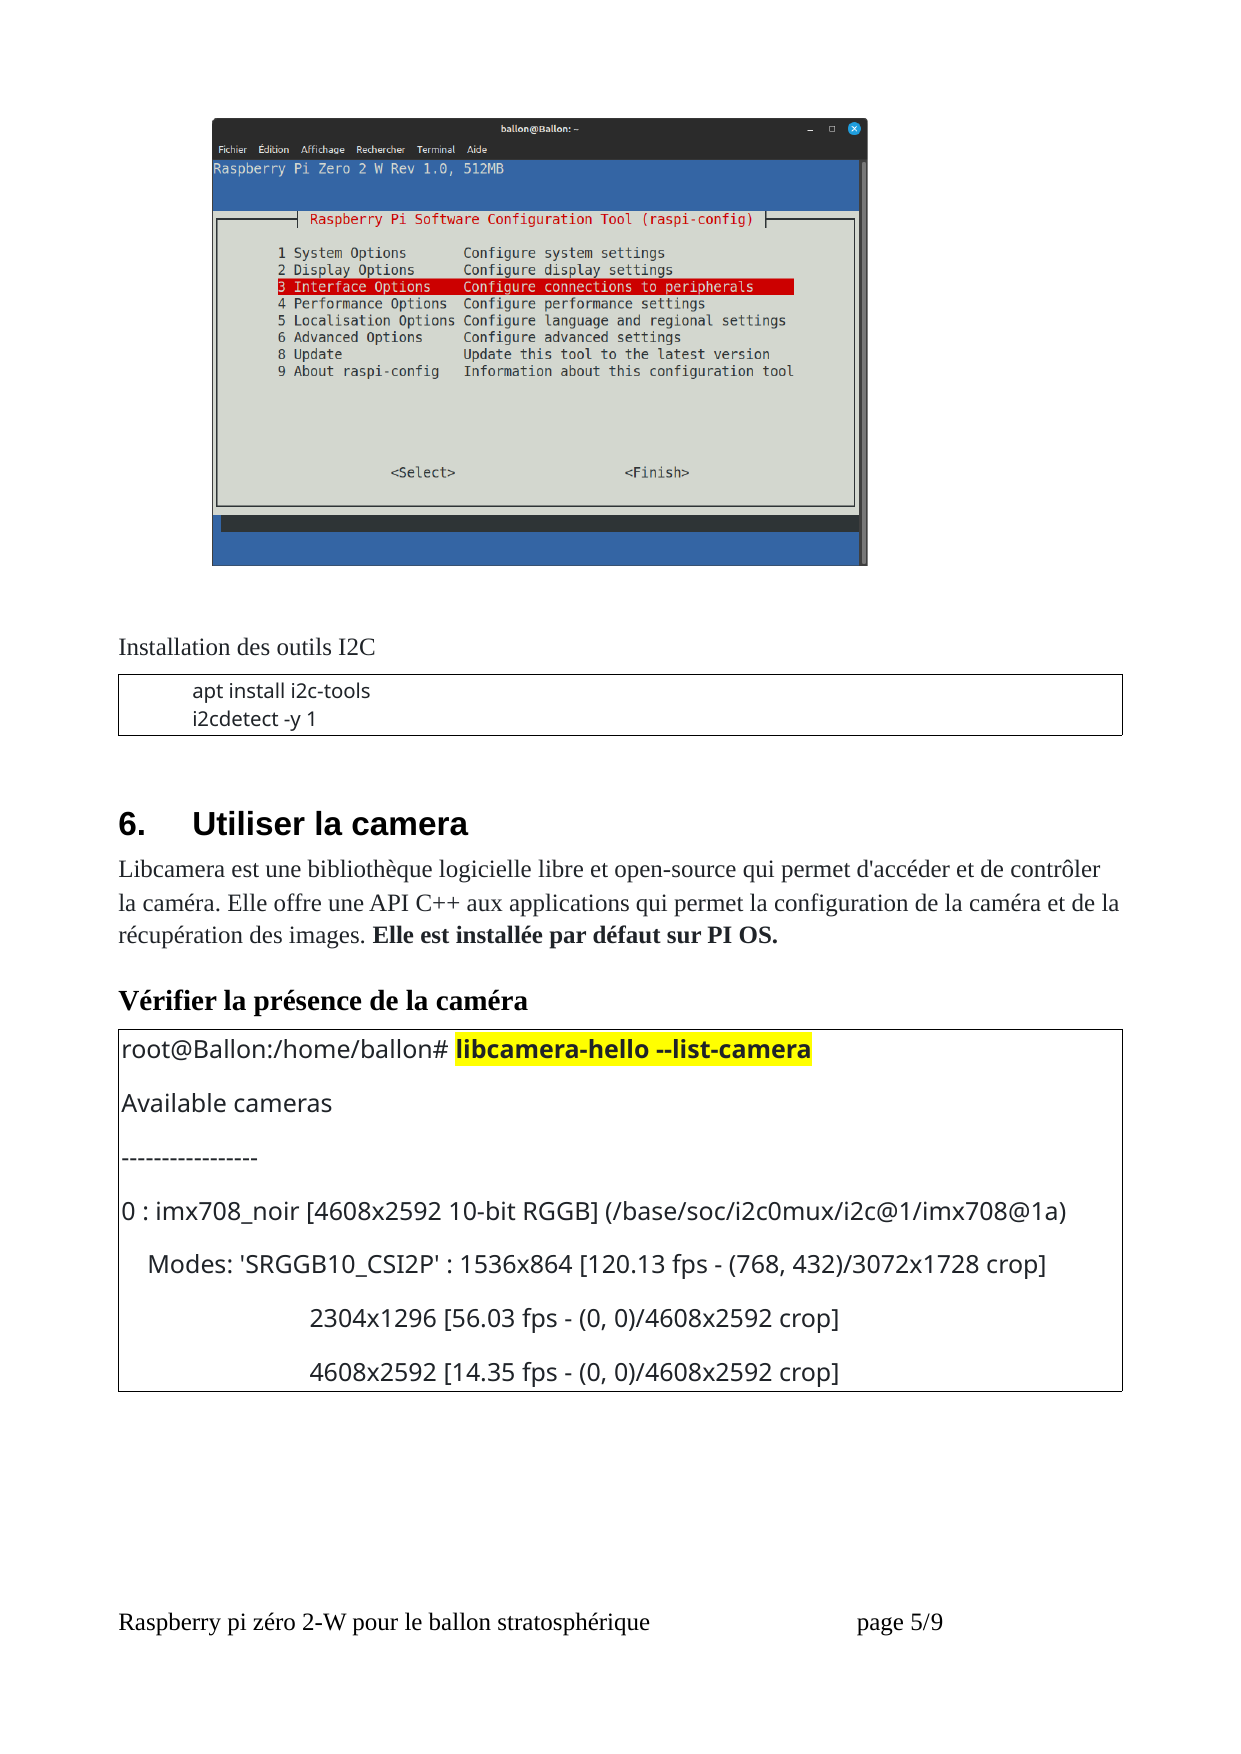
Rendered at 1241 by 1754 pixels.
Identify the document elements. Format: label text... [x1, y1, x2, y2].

text ----------------- [119, 1136, 1122, 1173]
subtitle Installation des outils I2C [118, 632, 1122, 661]
text 4608x2592 [14.35 fps - (0, 0)/4608x2592 crop] [119, 1351, 1122, 1391]
picture [212, 118, 868, 566]
text root@Ballon:/home/ballon# libcamera-hello --list-camera [119, 1030, 1122, 1066]
subtitle Utiliser la camera [118, 804, 1122, 842]
subtitle Vérifier la présence de la caméra [118, 983, 1122, 1016]
text 2304x1296 [56.03 fps - (0, 0)/4608x2592 crop] [119, 1298, 1122, 1335]
text 0 : imx708_noir [4608x2592 10-bit RGGB] (/base/soc/i2c0mux/i2c@1/imx708@1a) [119, 1190, 1122, 1227]
text apt install i2c-tools [119, 675, 1122, 701]
text Libcamera est une bibliothèque logicielle libre et open-source qui permet d'accéder et de contrôler la caméra. Elle offre une API C++ aux applications qui permet la configuration de la caméra et de la récupération des images. Elle est installée par défaut sur PI OS. [118, 854, 1122, 949]
text i2cdetect -y 1 [119, 701, 1122, 735]
text Available cameras [119, 1083, 1122, 1120]
text Modes: 'SRGGB10_CSI2P' : 1536x864 [120.13 fps - (768, 432)/3072x1728 crop] [119, 1244, 1122, 1281]
